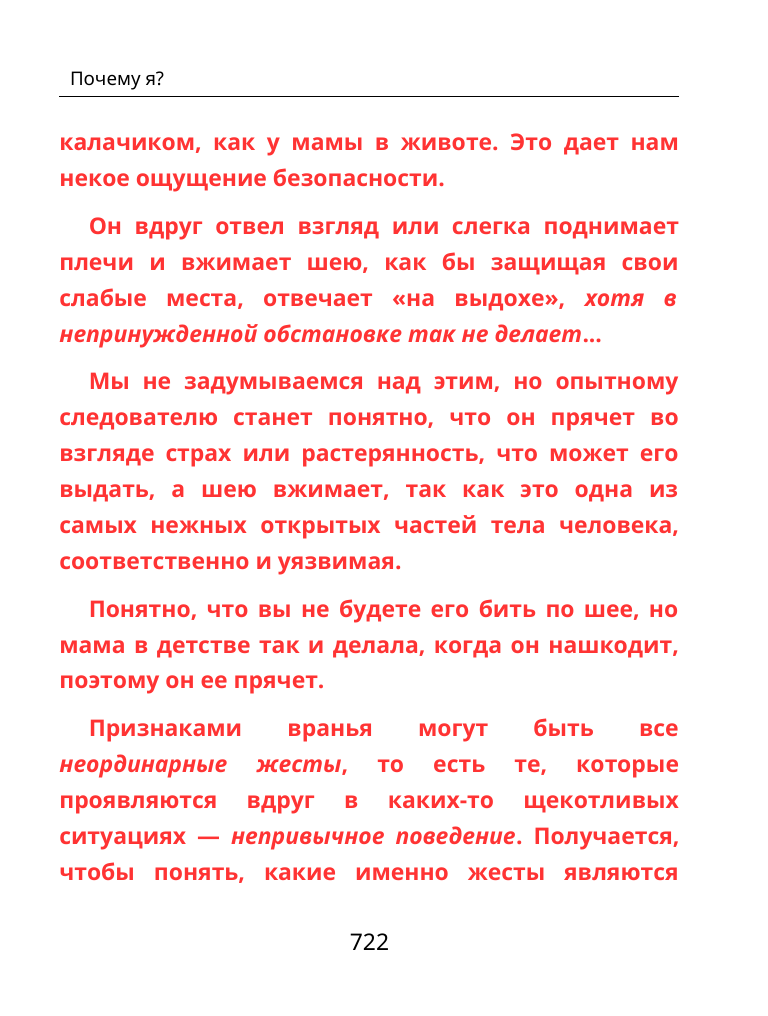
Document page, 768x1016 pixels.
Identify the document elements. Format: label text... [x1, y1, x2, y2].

text Признаками вранья могут быть все неординарные жесты, то есть те, которые проявляются вдруг в каких-то щекотливых ситуациях — непривычное поведение. Получается, чтобы понять, какие именно жесты являются [59, 712, 679, 887]
text Мы не задумываемся над этим, но опытному следователю станет понятно, что он прячет во взгляде страх или растерянность, что может его выдать, а шею вжимает, так как это одна из самых нежных открытых частей тела человека, соответственно и уязвимая. [59, 365, 679, 576]
text Понятно, что вы не будете его бить по шее, но мама в детстве так и делала, когда он нашкодит, поэтому он ее прячет. [59, 593, 679, 696]
text калачиком, как у мамы в животе. Это дает нам некое ощущение безопасности. [59, 126, 679, 193]
text Он вдруг отвел взгляд или слегка поднимает плечи и вжимает шею, как бы защищая свои слабые места, отвечает «на выдохе», хотя в непринужденной обстановке так не делает... [59, 210, 679, 349]
